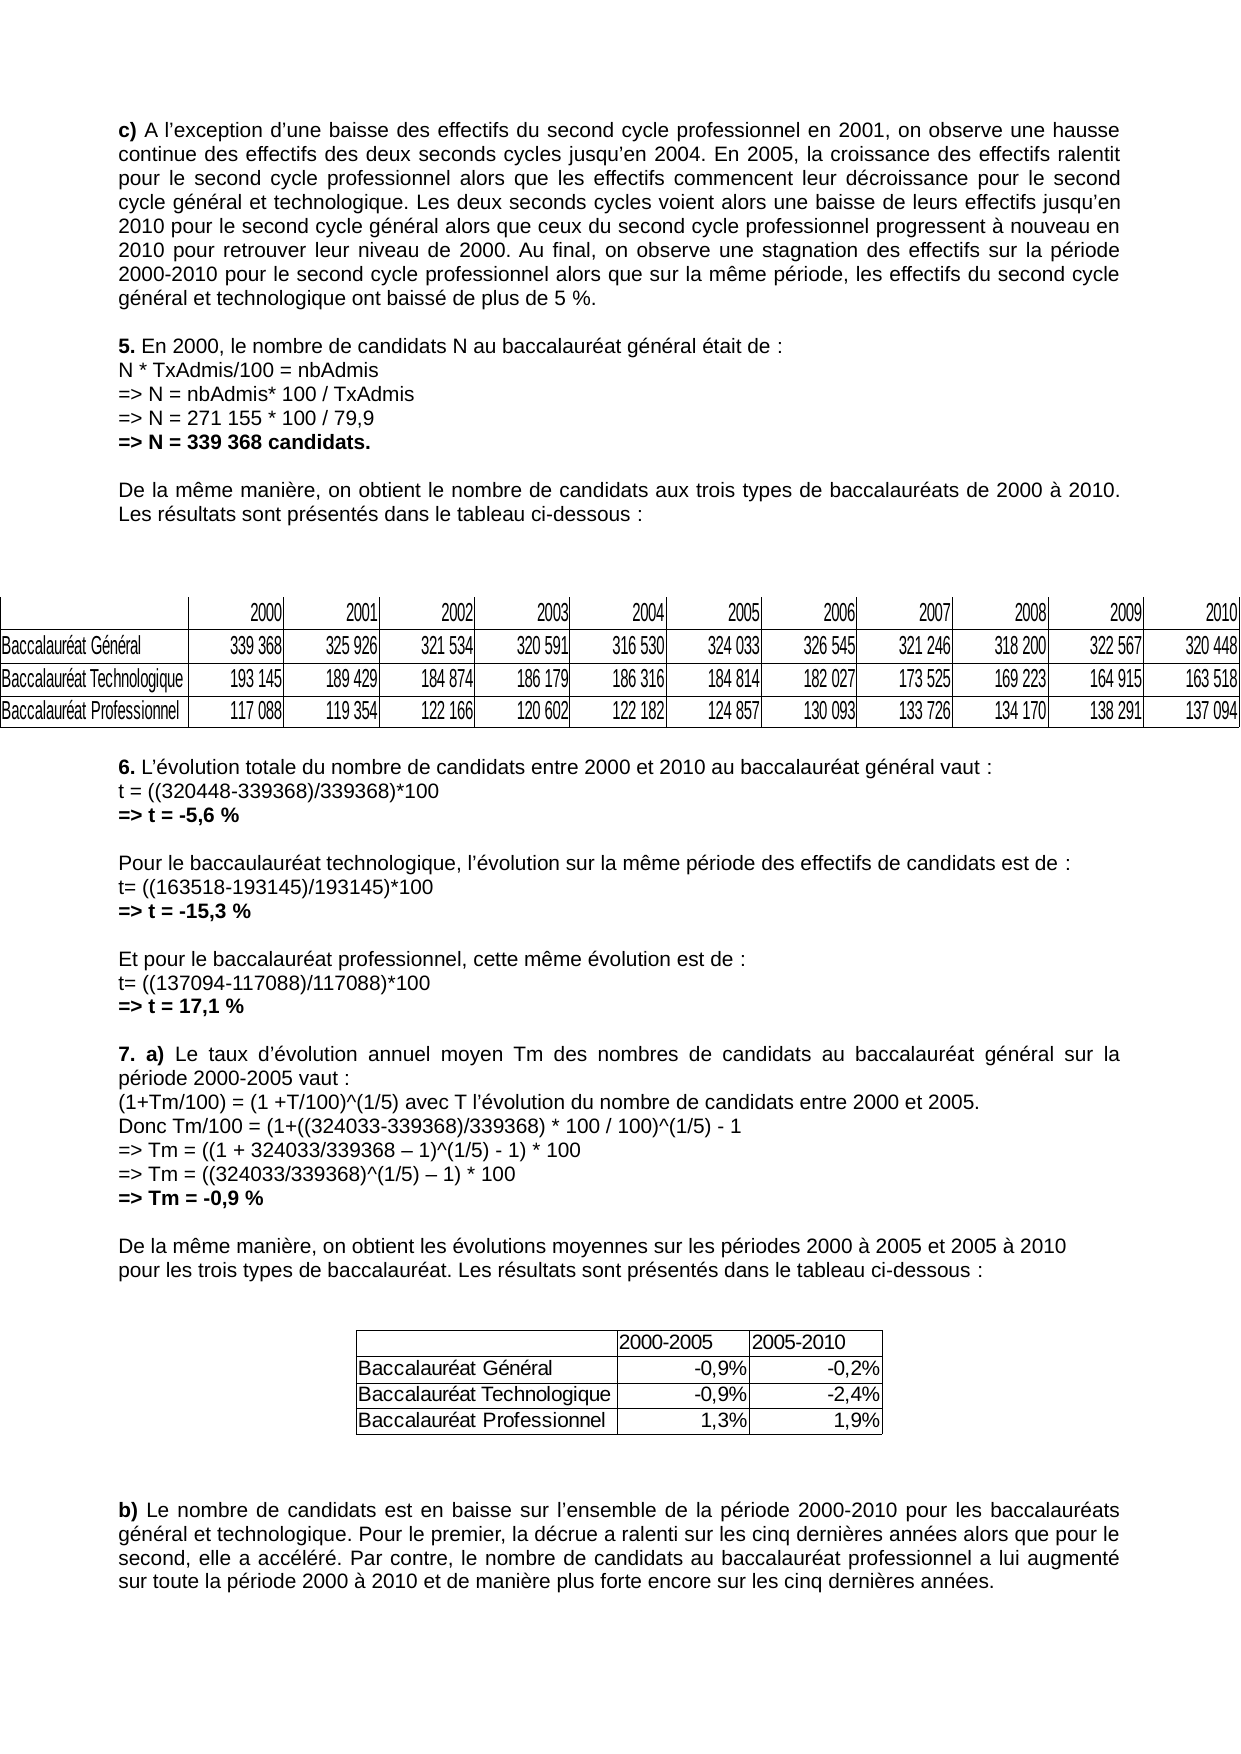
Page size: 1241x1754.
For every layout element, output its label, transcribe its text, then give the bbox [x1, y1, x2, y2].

text t= ((163518-193145)/193145)*100 [118, 874, 1122, 898]
text pour les trois types de baccalauréat. Les résultats sont présentés dans le tableau ci-dessous : [118, 1258, 1122, 1282]
text Donc Tm/100 = (1+((324033-339368)/339368) * 100 / 100)^(1/5) - 1 [118, 1114, 1122, 1138]
text N * TxAdmis/100 = nbAdmis [118, 358, 1122, 382]
text => N = 271 155 * 100 / 79,9 [118, 406, 1122, 429]
text => N = 339 368 candidats. [118, 429, 1122, 453]
text => t = -15,3 % [118, 898, 1122, 922]
text => Tm = -0,9 % [118, 1186, 1122, 1210]
text => Tm = ((324033/339368)^(1/5) – 1) * 100 [118, 1162, 1122, 1186]
text => N = nbAdmis* 100 / TxAdmis [118, 382, 1122, 406]
text b) Le nombre de candidats est en baisse sur l’ensemble de la période 2000-2010 pour les baccalauréats général et technologique. Pour le premier, la décrue a ralenti sur les cinq dernières années alors que pour le second, elle a accéléré. Par contre, le nombre de candidats au baccalauréat professionnel a lui augmenté sur toute la période 2000 à 2010 et de manière plus forte encore sur les cinq dernières années. [118, 1497, 1122, 1593]
text 5. En 2000, le nombre de candidats N au baccalauréat général était de : [118, 334, 1122, 358]
text De la même manière, on obtient les évolutions moyennes sur les périodes 2000 à 2005 et 2005 à 2010 [118, 1234, 1122, 1258]
text (1+Tm/100) = (1 +T/100)^(1/5) avec T l’évolution du nombre de candidats entre 2000 et 2005. [118, 1090, 1122, 1114]
text => Tm = ((1 + 324033/339368 – 1)^(1/5) - 1) * 100 [118, 1138, 1122, 1162]
text 7. a) Le taux d’évolution annuel moyen Tm des nombres de candidats au baccalauréat général sur la période 2000-2005 vaut : [118, 1042, 1122, 1090]
text De la même manière, on obtient le nombre de candidats aux trois types de baccalauréats de 2000 à 2010. Les résultats sont présentés dans le tableau ci-dessous : [118, 477, 1122, 525]
text Pour le baccaulauréat technologique, l’évolution sur la même période des effectifs de candidats est de : [118, 851, 1122, 874]
text t = ((320448-339368)/339368)*100 [118, 779, 1122, 803]
text 6. L’évolution totale du nombre de candidats entre 2000 et 2010 au baccalauréat général vaut : [118, 755, 1122, 779]
text Et pour le baccalauréat professionnel, cette même évolution est de : [118, 946, 1122, 970]
text t= ((137094-117088)/117088)*100 [118, 970, 1122, 994]
text c) A l’exception d’une baisse des effectifs du second cycle professionnel en 2001, on observe une hausse continue des effectifs des deux seconds cycles jusqu’en 2004. En 2005, la croissance des effectifs ralentit pour le second cycle professionnel alors que les effectifs commencent leur décroissance pour le second cycle général et technologique. Les deux seconds cycles voient alors une baisse de leurs effectifs jusqu’en 2010 pour le second cycle général alors que ceux du second cycle professionnel progressent à nouveau en 2010 pour retrouver leur niveau de 2000. Au final, on observe une stagnation des effectifs sur la période 2000-2010 pour le second cycle professionnel alors que sur la même période, les effectifs du second cycle général et technologique ont baissé de plus de 5 %. [118, 118, 1122, 310]
text => t = 17,1 % [118, 994, 1122, 1018]
text => t = -5,6 % [118, 803, 1122, 827]
